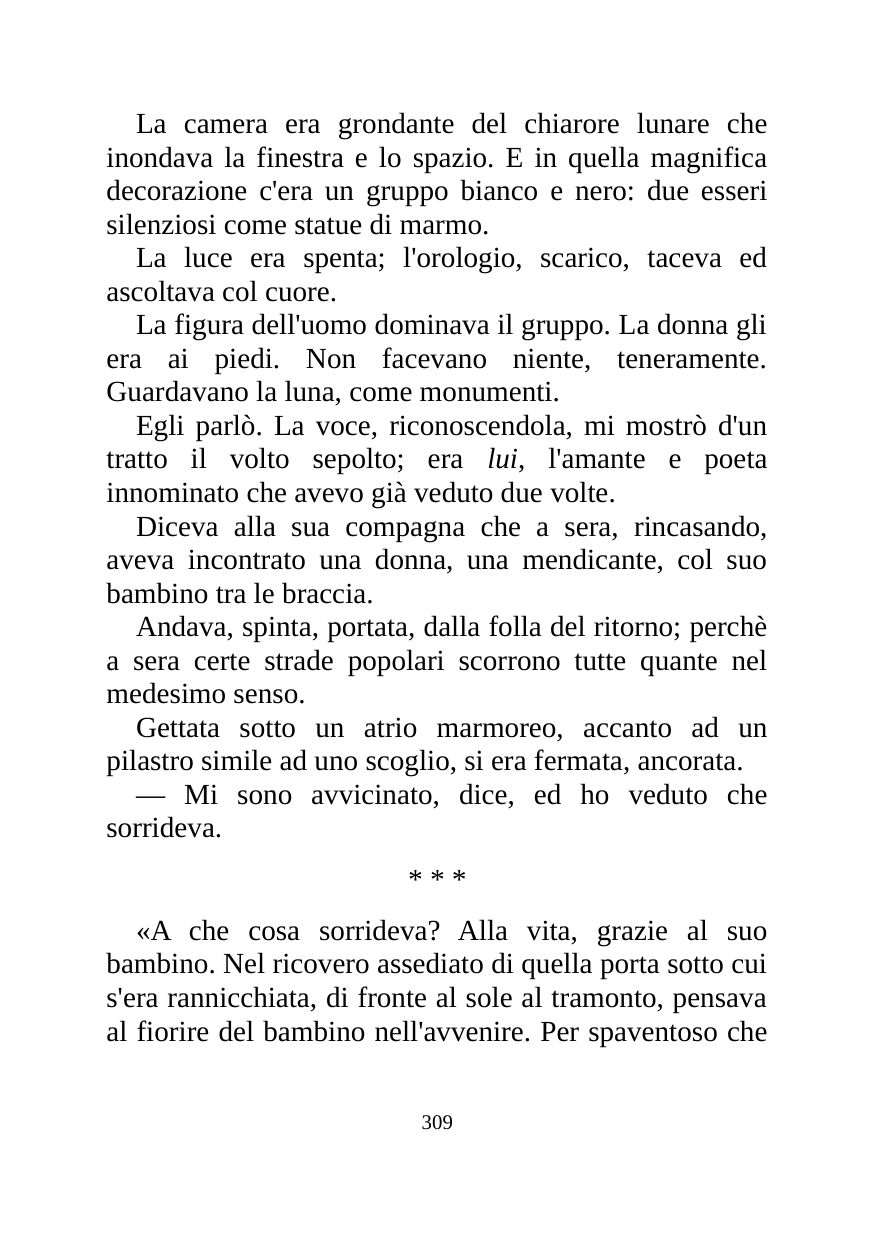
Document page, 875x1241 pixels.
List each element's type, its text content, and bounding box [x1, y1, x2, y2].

text «A che cosa sorrideva? Alla vita, grazie al suo bambino. Nel ricovero assediato di quella porta sotto cui s'era rannicchiata, di fronte al sole al tramonto, pensava al fiorire del bambino nell'avvenire. Per spaventoso che [106, 913, 768, 1047]
text Egli parlò. La voce, riconoscendola, mi mostrò d'un tratto il volto sepolto; era lui, l'amante e poeta innominato che avevo già veduto due volte. [106, 408, 768, 509]
text Andava, spinta, portata, dalla folla del ritorno; perchè a sera certe strade popolari scorrono tutte quante nel medesimo senso. [106, 609, 768, 710]
text La figura dell'uomo dominava il gruppo. La donna gli era ai piedi. Non facevano niente, teneramente. Guardavano la luna, come monumenti. [106, 307, 768, 408]
text * * * [106, 862, 768, 895]
text Diceva alla sua compagna che a sera, rincasando, aveva incontrato una donna, una mendicante, col suo bambino tra le braccia. [106, 509, 768, 609]
text La luce era spenta; l'orologio, scarico, taceva ed ascoltava col cuore. [106, 240, 768, 307]
text Gettata sotto un atrio marmoreo, accanto ad un pilastro simile ad uno scoglio, si era fermata, ancorata. [106, 710, 768, 777]
text — Mi sono avvicinato, dice, ed ho veduto che sorrideva. [106, 777, 768, 844]
text La camera era grondante del chiarore lunare che inondava la finestra e lo spazio. E in quella magnifica decorazione c'era un gruppo bianco e nero: due esseri silenziosi come statue di marmo. [106, 106, 768, 240]
